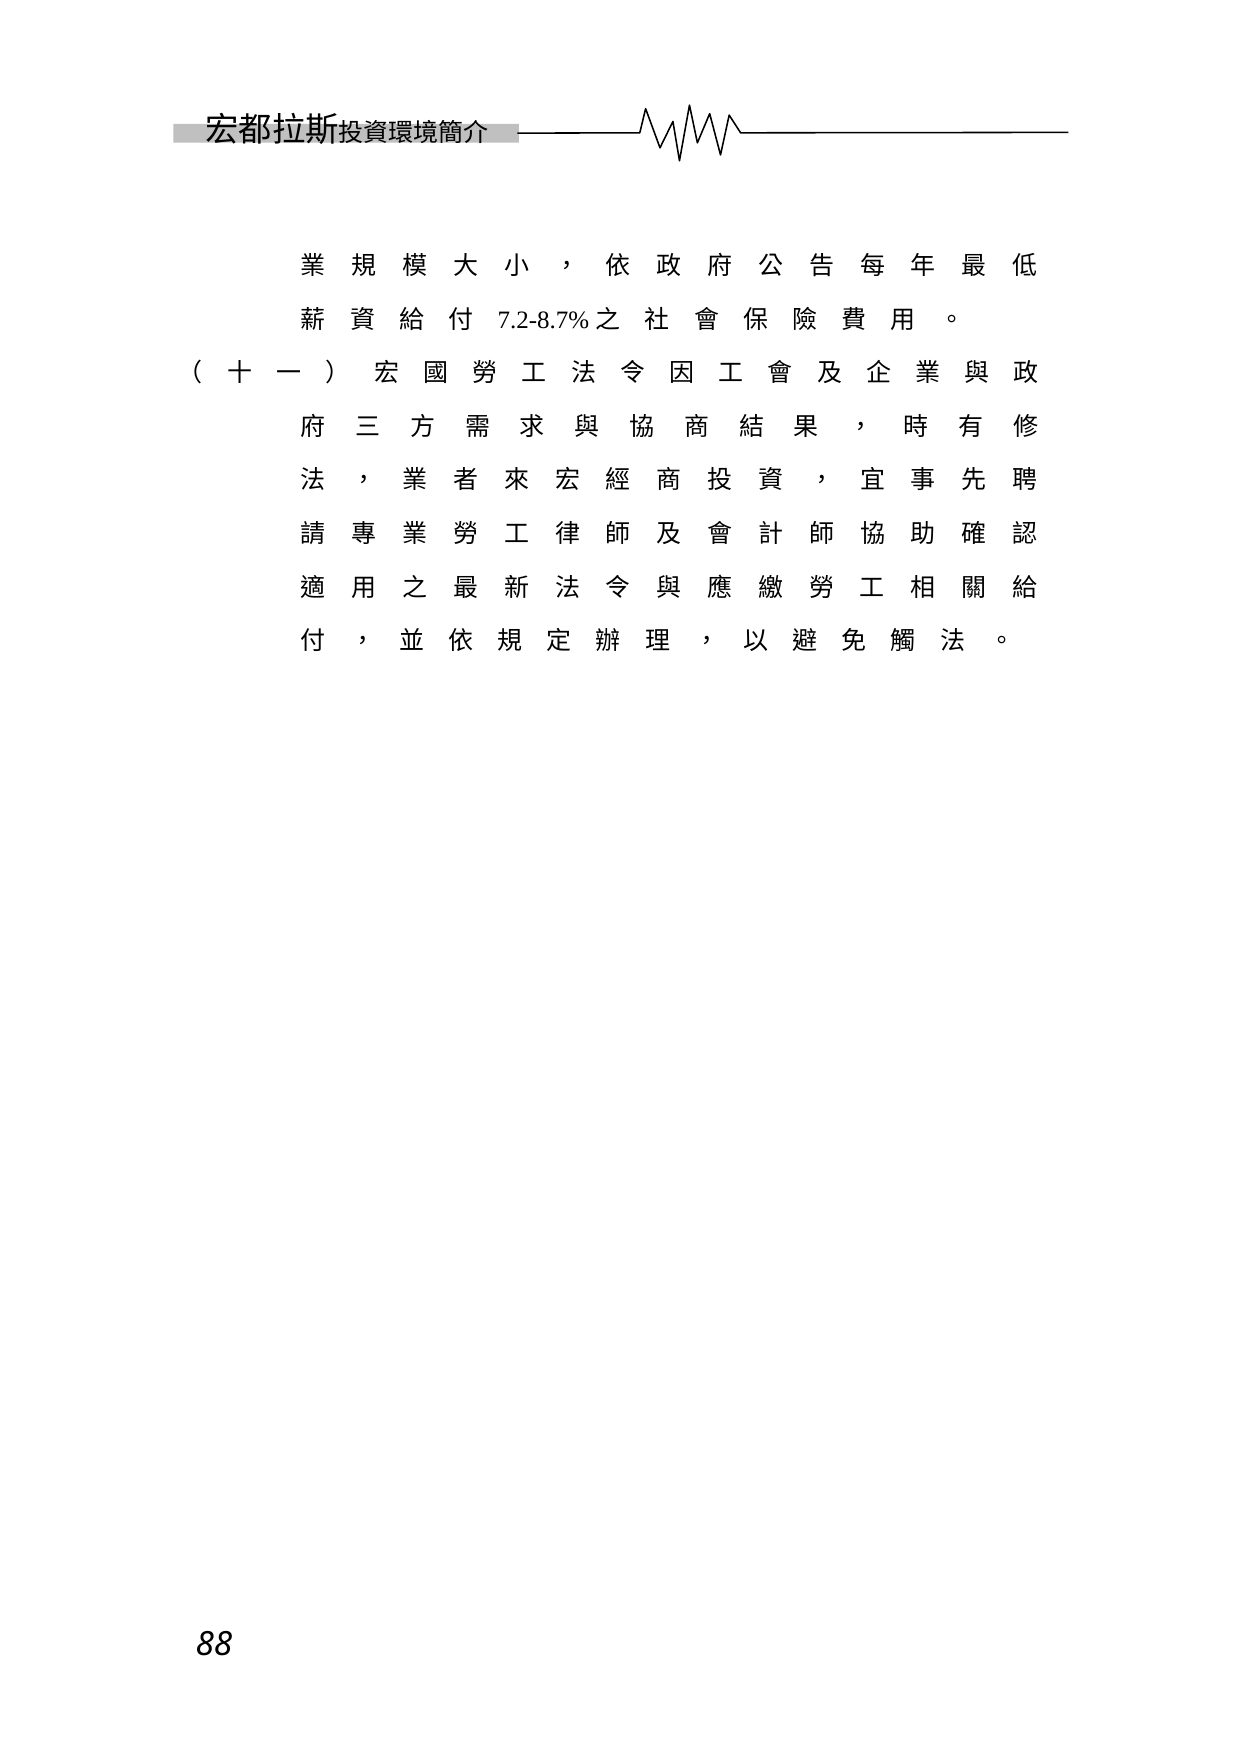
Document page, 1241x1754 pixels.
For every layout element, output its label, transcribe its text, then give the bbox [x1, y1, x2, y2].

text 業規模大小，依政府公告每年最低薪資給付7.2-8.7%之社會保險費用。 [276, 237, 1063, 344]
text （十一）宏國勞工法令因工會及企業與政府三方需求與協商結果，時有修法，業者來宏經商投資，宜事先聘請專業勞工律師及會計師協助確認適用之最新法令與應繳勞工相關給付，並依規定辦理，以避免觸法。 [178, 344, 1063, 666]
